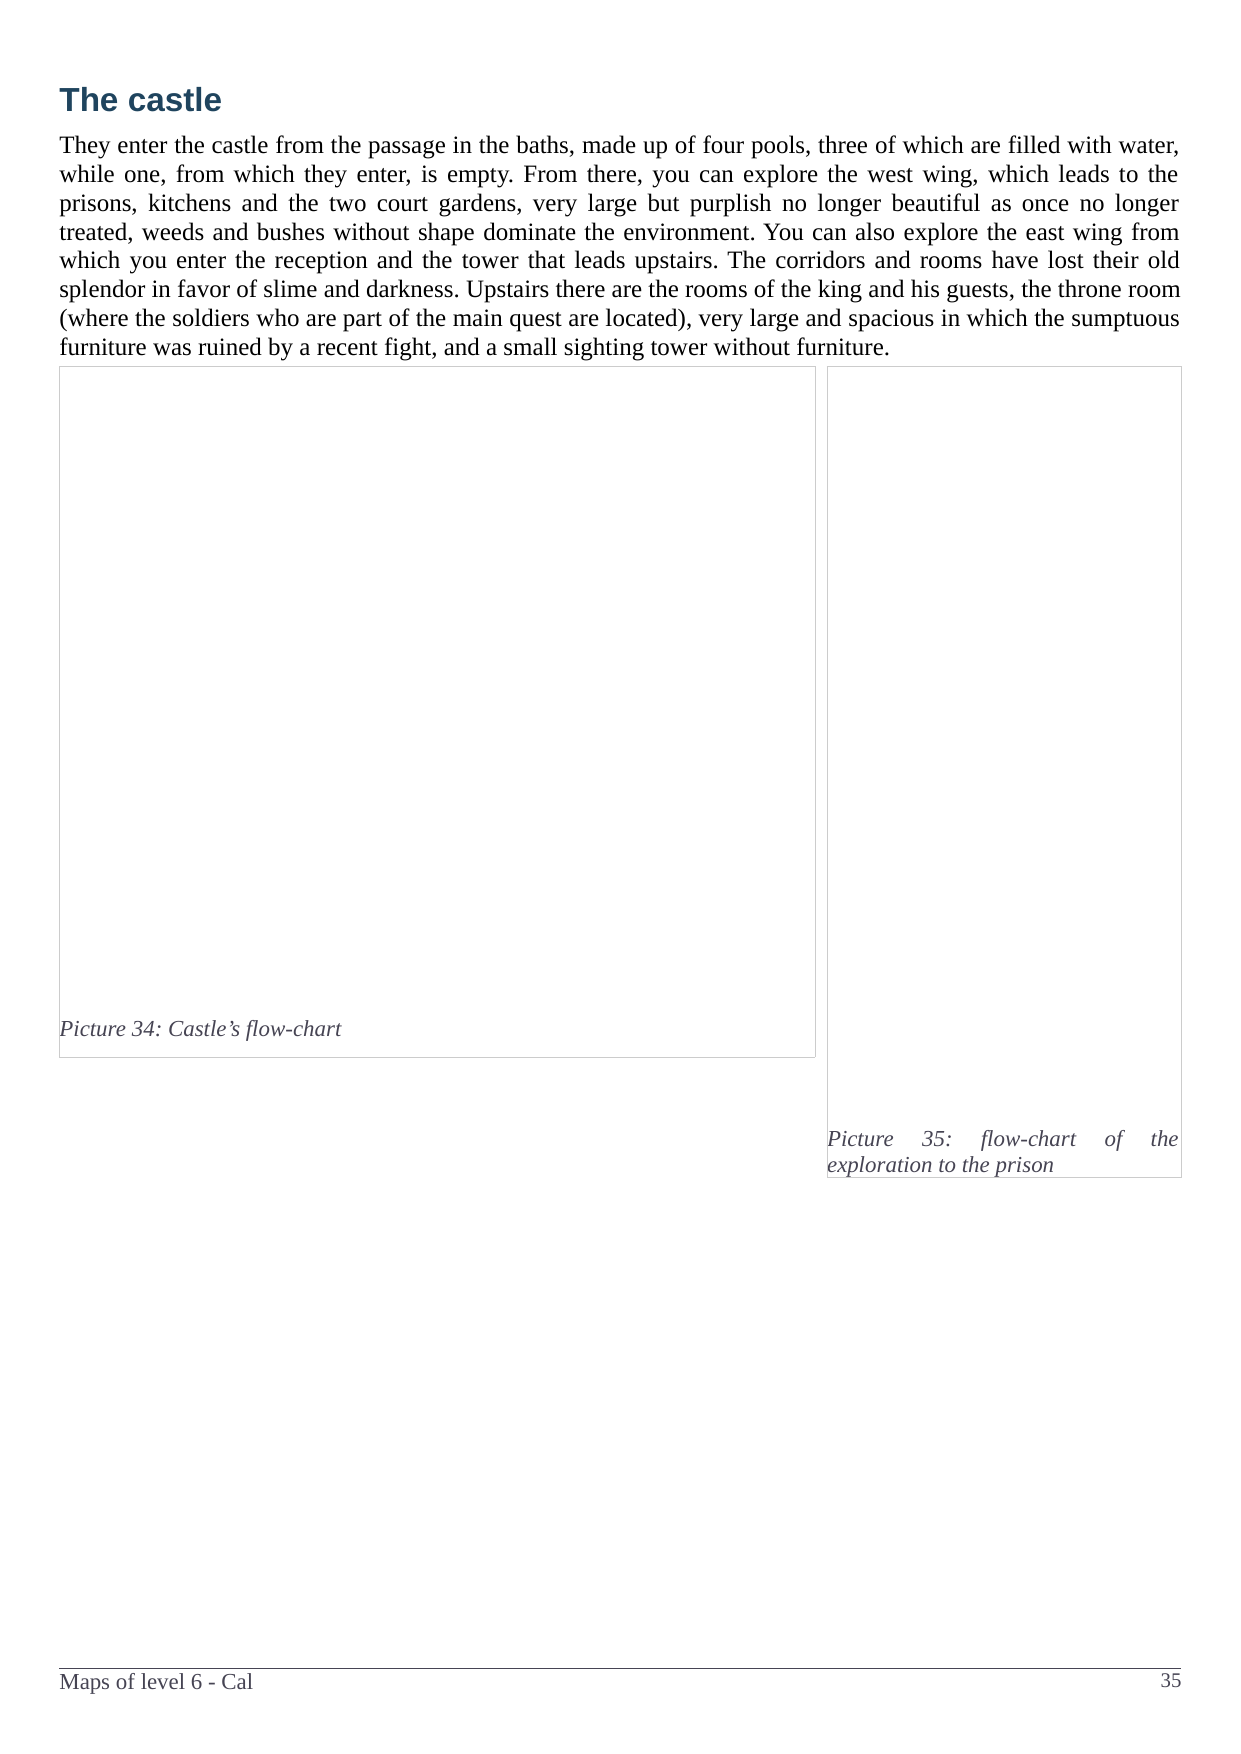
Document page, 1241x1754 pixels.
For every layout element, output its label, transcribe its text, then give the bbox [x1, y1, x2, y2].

table_header [827, 1178, 1181, 1210]
table_header They enter the castle from the passage in the baths, made up of four pools, three of which are filled with water, while one, from which they enter, is empty. From there, you can explore the west wing, which leads to the prisons, kitchens and the two court gardens, very large but purplish no longer beautiful as once no longer treated, weeds and bushes without shape dominate the environment. You can also explore the east wing from which you enter the reception and the tower that leads upstairs. The corridors and rooms have lost their old splendor in favor of slime and darkness. Upstairs there are the rooms of the king and his guests, the throne room (where the soldiers who are part of the main quest are located), very large and spacious in which the sumptuous furniture was ruined by a recent fight, and a small sighting tower without furniture. [59, 131, 1181, 366]
table_header [59, 366, 827, 1210]
table_header [828, 367, 1181, 1177]
table_header [60, 367, 815, 1057]
table_header [832, 1132, 838, 1139]
subtitle The castle [59, 80, 1181, 118]
table_header [64, 1022, 70, 1029]
